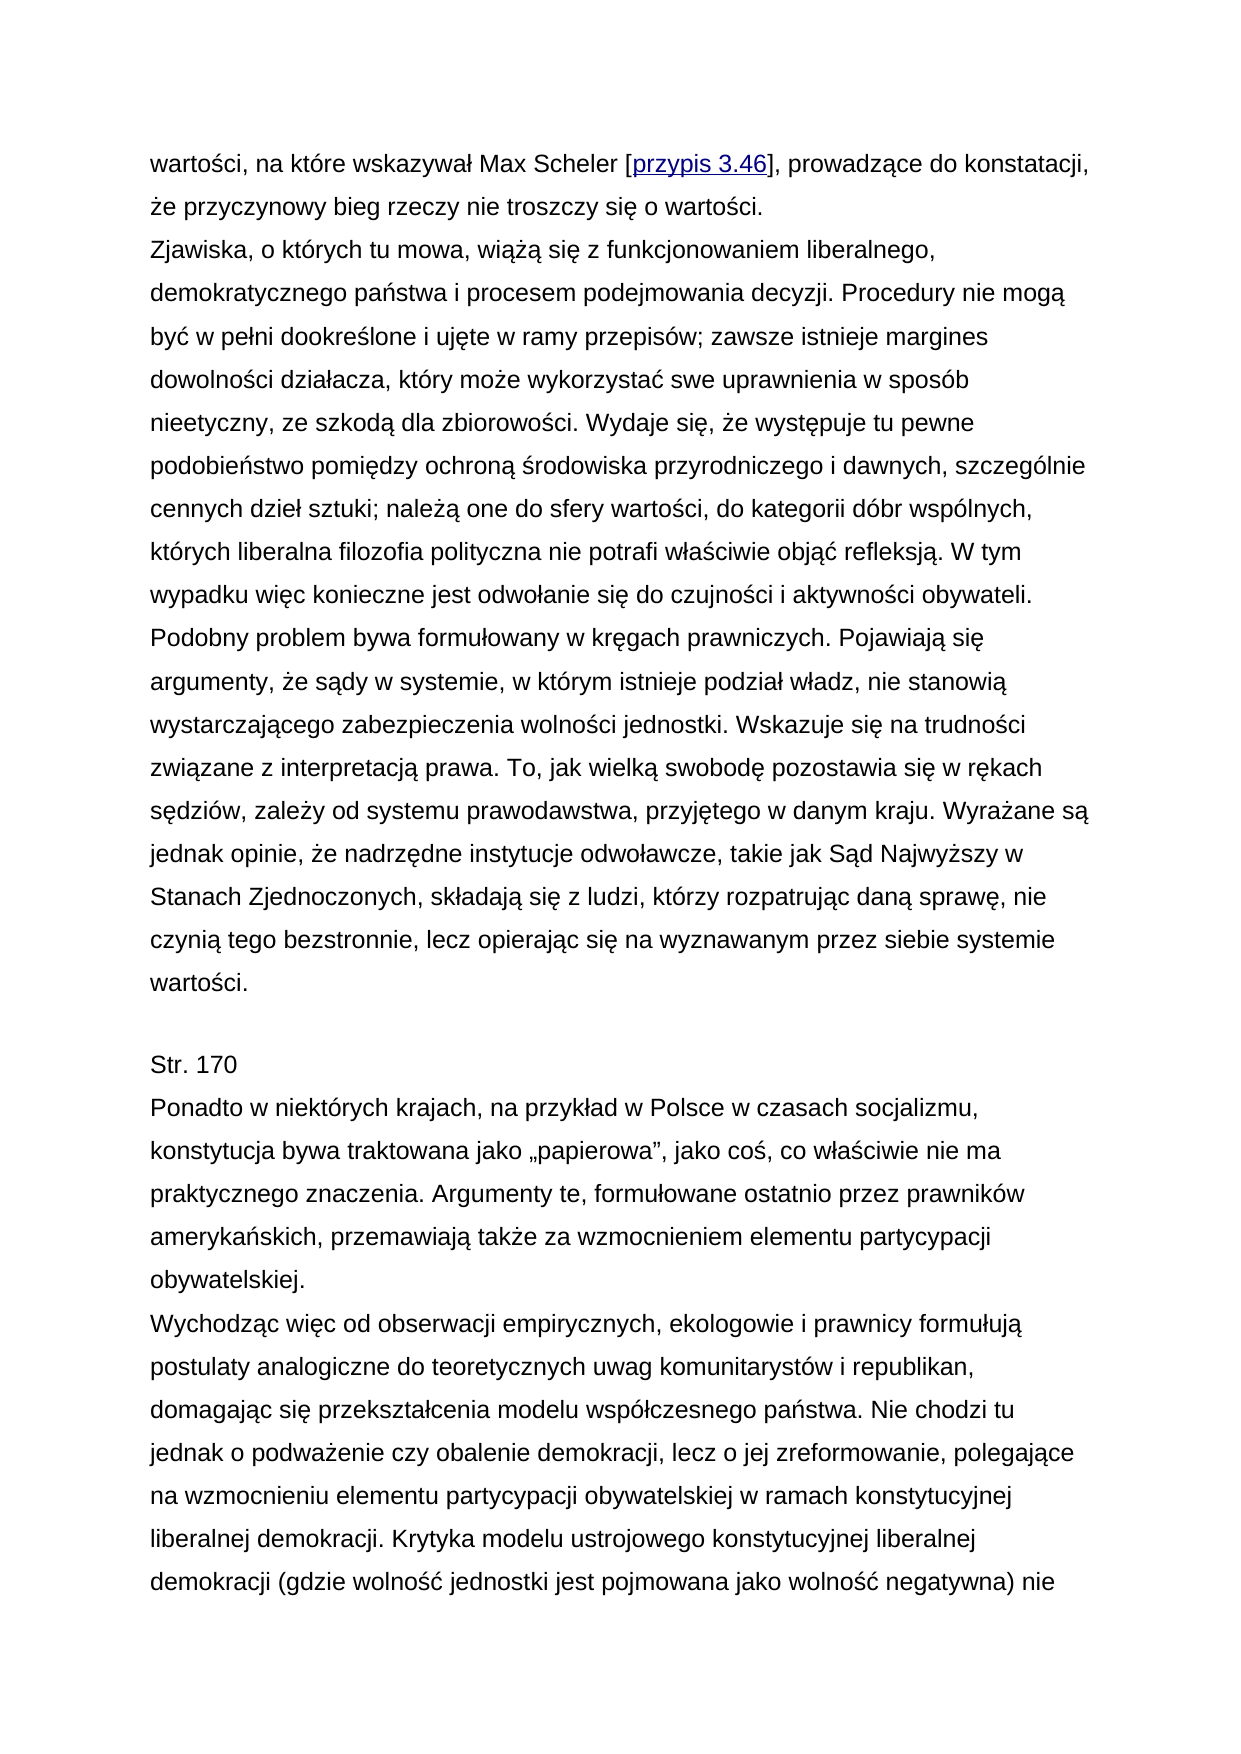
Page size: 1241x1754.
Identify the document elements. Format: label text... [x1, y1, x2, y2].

text Wychodząc więc od obserwacji empirycznych, ekologowie i prawnicy formułują postulaty analogiczne do teoretycznych uwag komunitarystów i republikan, domagając się przekształcenia modelu współczesnego państwa. Nie chodzi tu jednak o podważenie czy obalenie demokracji, lecz o jej zreformowanie, polegające na wzmocnieniu elementu partycypacji obywatelskiej w ramach konstytucyjnej liberalnej demokracji. Krytyka modelu ustrojowego konstytucyjnej liberalnej demokracji (gdzie wolność jednostki jest pojmowana jako wolność negatywna) nie [150, 1309, 1091, 1596]
text Podobny problem bywa formułowany w kręgach prawniczych. Pojawiają się argumenty, że sądy w systemie, w którym istnieje podział władz, nie stanowią wystarczającego zabezpieczenia wolności jednostki. Wskazuje się na trudności związane z interpretacją prawa. To, jak wielką swobodę pozostawia się w rękach sędziów, zależy od systemu prawodawstwa, przyjętego w danym kraju. Wyrażane są jednak opinie, że nadrzędne instytucje odwoławcze, takie jak Sąd Najwyższy w Stanach Zjednoczonych, składają się z ludzi, którzy rozpatrując daną sprawę, nie czynią tego bezstronnie, lecz opierając się na wyznawanym przez siebie systemie wartości. [150, 623, 1091, 997]
text wartości, na które wskazywał Max Scheler [przypis 3.46], prowadzące do konstatacji, że przyczynowy bieg rzeczy nie troszczy się o wartości. [150, 149, 1091, 221]
text Str. 170 [150, 1050, 1091, 1079]
text Ponadto w niektórych krajach, na przykład w Polsce w czasach socjalizmu, konstytucja bywa traktowana jako „papierowa”, jako coś, co właściwie nie ma praktycznego znaczenia. Argumenty te, formułowane ostatnio przez prawników amerykańskich, przemawiają także za wzmocnieniem elementu partycypacji obywatelskiej. [150, 1093, 1091, 1294]
text Zjawiska, o których tu mowa, wiążą się z funkcjonowaniem liberalnego, demokratycznego państwa i procesem podejmowania decyzji. Procedury nie mogą być w pełni dookreślone i ujęte w ramy przepisów; zawsze istnieje margines dowolności działacza, który może wykorzystać swe uprawnienia w sposób nieetyczny, ze szkodą dla zbiorowości. Wydaje się, że występuje tu pewne podobieństwo pomiędzy ochroną środowiska przyrodniczego i dawnych, szczególnie cennych dzieł sztuki; należą one do sfery wartości, do kategorii dóbr wspólnych, których liberalna filozofia polityczna nie potrafi właściwie objąć refleksją. W tym wypadku więc konieczne jest odwołanie się do czujności i aktywności obywateli. [150, 235, 1091, 609]
